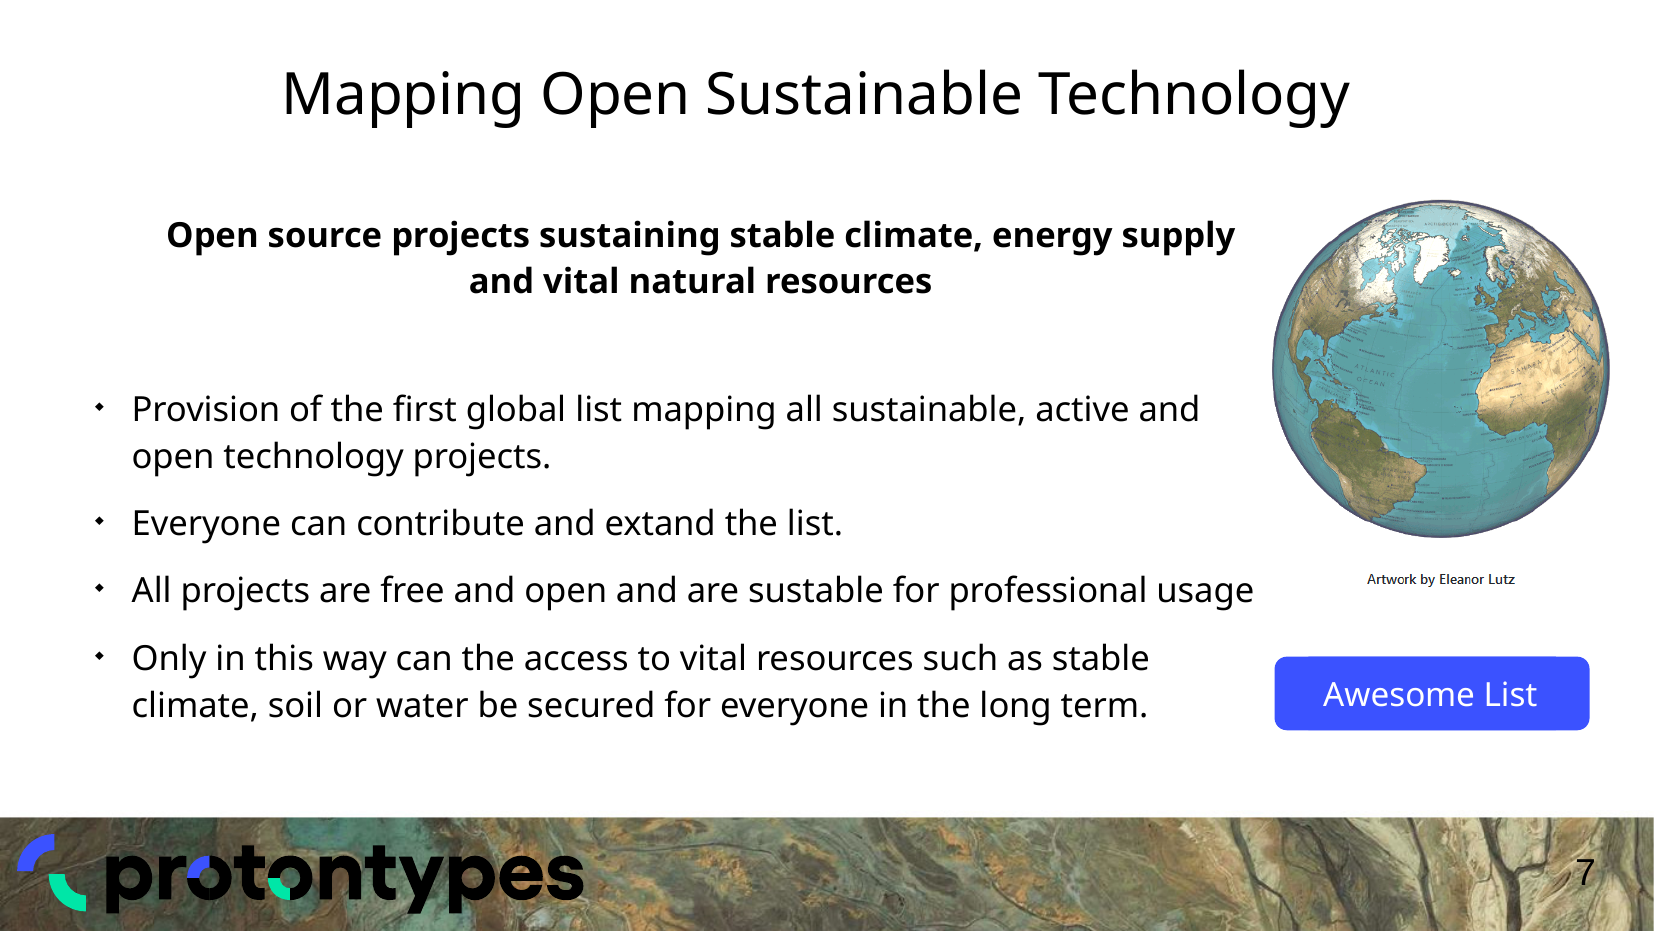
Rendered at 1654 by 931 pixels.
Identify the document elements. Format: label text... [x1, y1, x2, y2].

title Mapping Open Sustainable Technology [71, 37, 1561, 148]
text_box Awesome List [1308, 656, 1556, 731]
text_box [1274, 656, 1308, 731]
picture [0, 0, 1654, 931]
list Open source projects sustaining stable climate, energy supply and vital natural resources Provision of the first global list mapping all sustainable, active and open technology projects. Everyone can contribute and extand the list. All projects are free and open and are sustable for professional usage Only in this way can the access to vital resources such as stable climate, soil or water be secured for everyone in the long term. [82, 210, 1270, 739]
text_box [1556, 656, 1590, 731]
